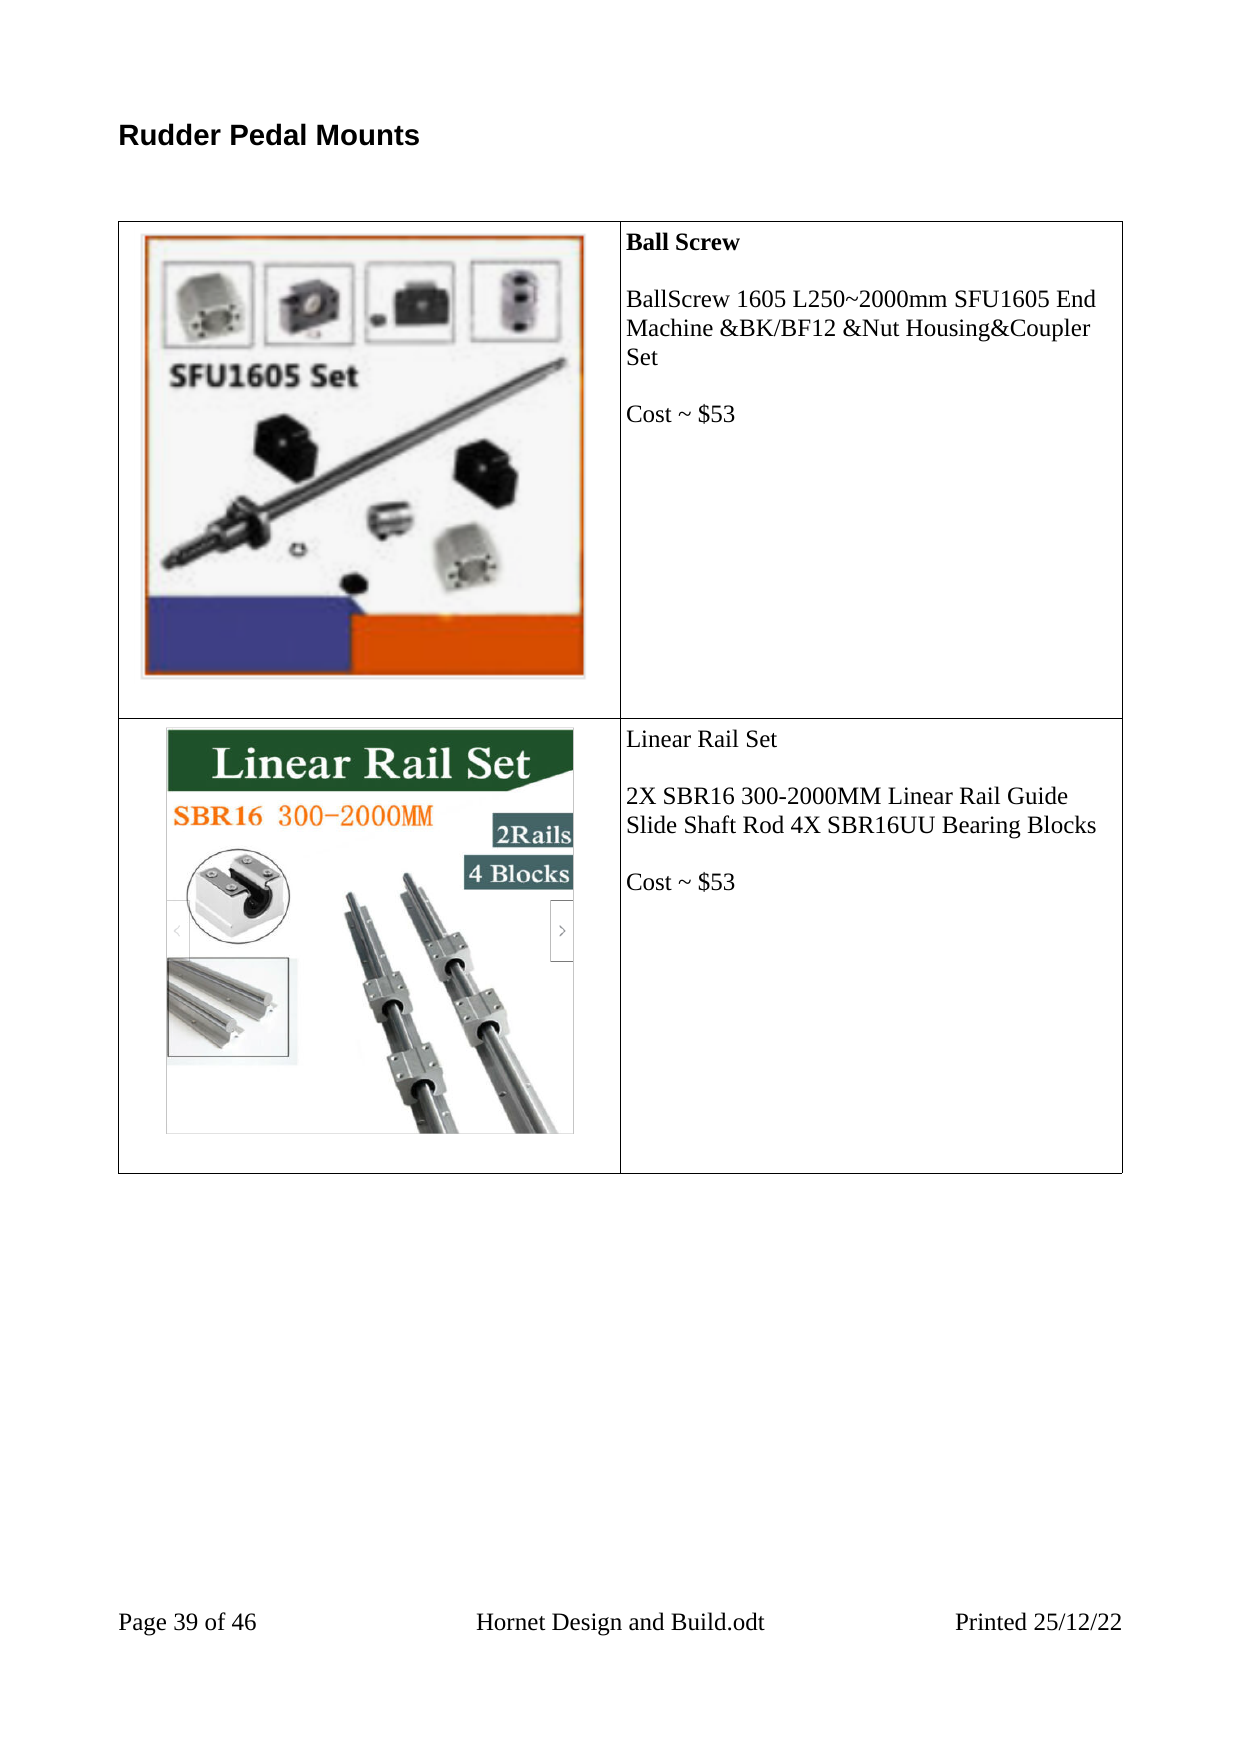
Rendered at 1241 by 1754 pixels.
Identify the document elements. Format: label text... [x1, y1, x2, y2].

picture [133, 227, 605, 684]
table_header Ball Screw BallScrew 1605 L250~2000mm SFU1605 End Machine &BK/BF12 &Nut Housing&Coupler Set Cost ~ $53 [621, 222, 1122, 718]
subtitle Rudder Pedal Mounts [118, 118, 1122, 152]
table_cell Linear Rail Set 2X SBR16 300-2000MM Linear Rail Guide Slide Shaft Rod 4X SBR16UU Bearing Blocks Cost ~ $53 [621, 719, 1122, 1172]
picture [161, 723, 577, 1138]
table_cell [119, 719, 620, 1172]
table_header [119, 222, 620, 718]
